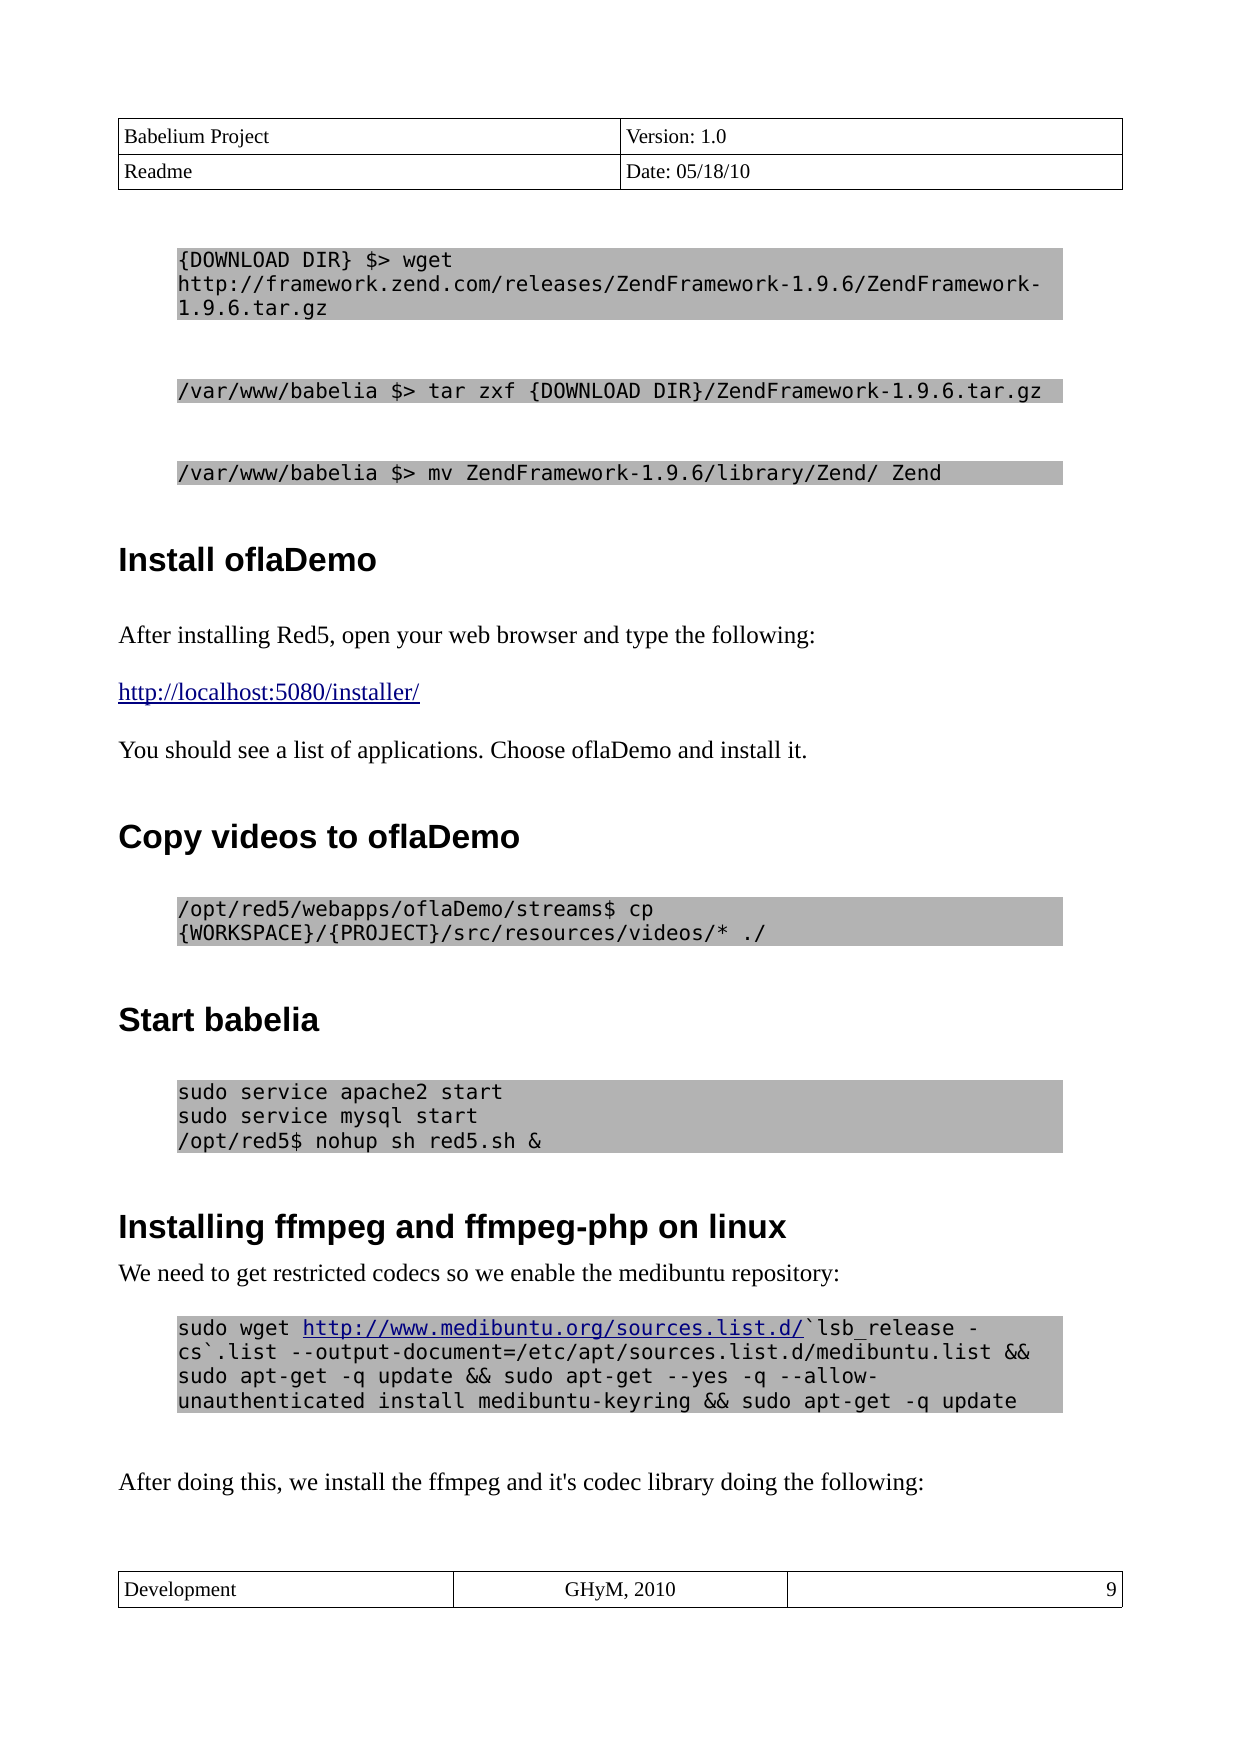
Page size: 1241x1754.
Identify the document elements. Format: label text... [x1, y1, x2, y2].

text sudo wget http://www.medibuntu.org/sources.list.d/`lsb_release -cs`.list --output-document=/etc/apt/sources.list.d/medibuntu.list && sudo apt-get -q update && sudo apt-get --yes -q --allow-unauthenticated install medibuntu-keyring && sudo apt-get -q update [177, 1316, 1063, 1413]
text You should see a list of applications. Choose oflaDemo and install it. [118, 735, 1122, 763]
text {DOWNLOAD DIR} $> wget http://framework.zend.com/releases/ZendFramework-1.9.6/ZendFramework-1.9.6.tar.gz [177, 248, 1063, 320]
text After doing this, we install the ffmpeg and it's codec library doing the following: [118, 1467, 1122, 1496]
text After installing Red5, open your web browser and type the following: [118, 620, 1122, 648]
subtitle Start babelia [118, 1000, 1122, 1039]
subtitle Install oflaDemo [118, 540, 1122, 578]
text sudo service apache2 start sudo service mysql start /opt/red5$ nohup sh red5.sh & [177, 1080, 1063, 1153]
text http://localhost:5080/installer/ [118, 677, 1122, 706]
subtitle Copy videos to oflaDemo [118, 817, 1122, 856]
subtitle Installing ffmpeg and ffmpeg-php on linux [118, 1207, 1122, 1246]
text /opt/red5/webapps/oflaDemo/streams$ cp {WORKSPACE}/{PROJECT}/src/resources/videos/* ./ [177, 897, 1063, 946]
text /var/www/babelia $> mv ZendFramework-1.9.6/library/Zend/ Zend [177, 461, 1063, 485]
text /var/www/babelia $> tar zxf {DOWNLOAD DIR}/ZendFramework-1.9.6.tar.gz [177, 379, 1063, 403]
text We need to get restricted codecs so we enable the medibuntu repository: [118, 1258, 1122, 1287]
